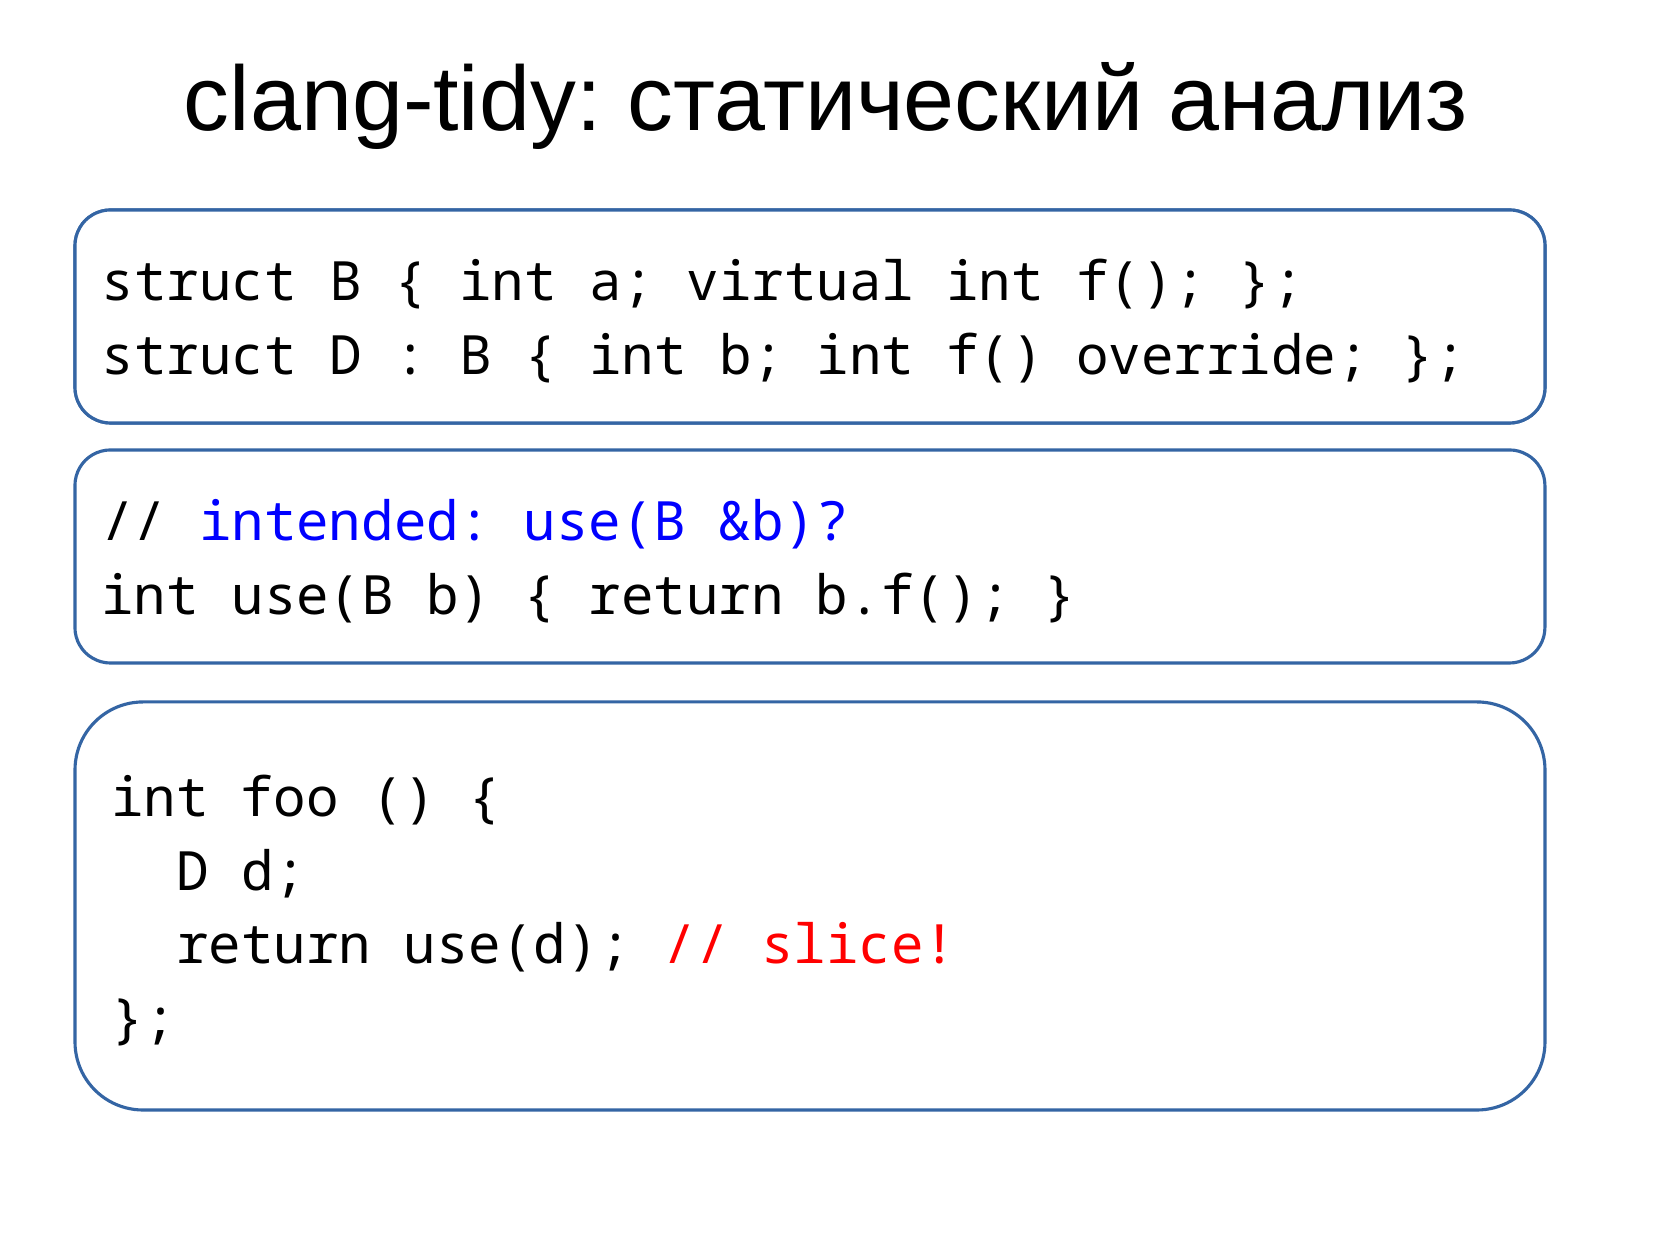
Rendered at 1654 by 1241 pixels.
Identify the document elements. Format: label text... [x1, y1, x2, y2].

text_box struct B { int a; virtual int f(); }; struct D : B { int b; int f() override; }; [75, 209, 1546, 424]
text_box int foo () { D d; return use(d); // slice! }; [75, 701, 1546, 1111]
text_box // intended: use(B &b)? int use(B b) { return b.f(); } [74, 449, 1545, 664]
title clang-tidy: статический анализ [82, 17, 1571, 181]
